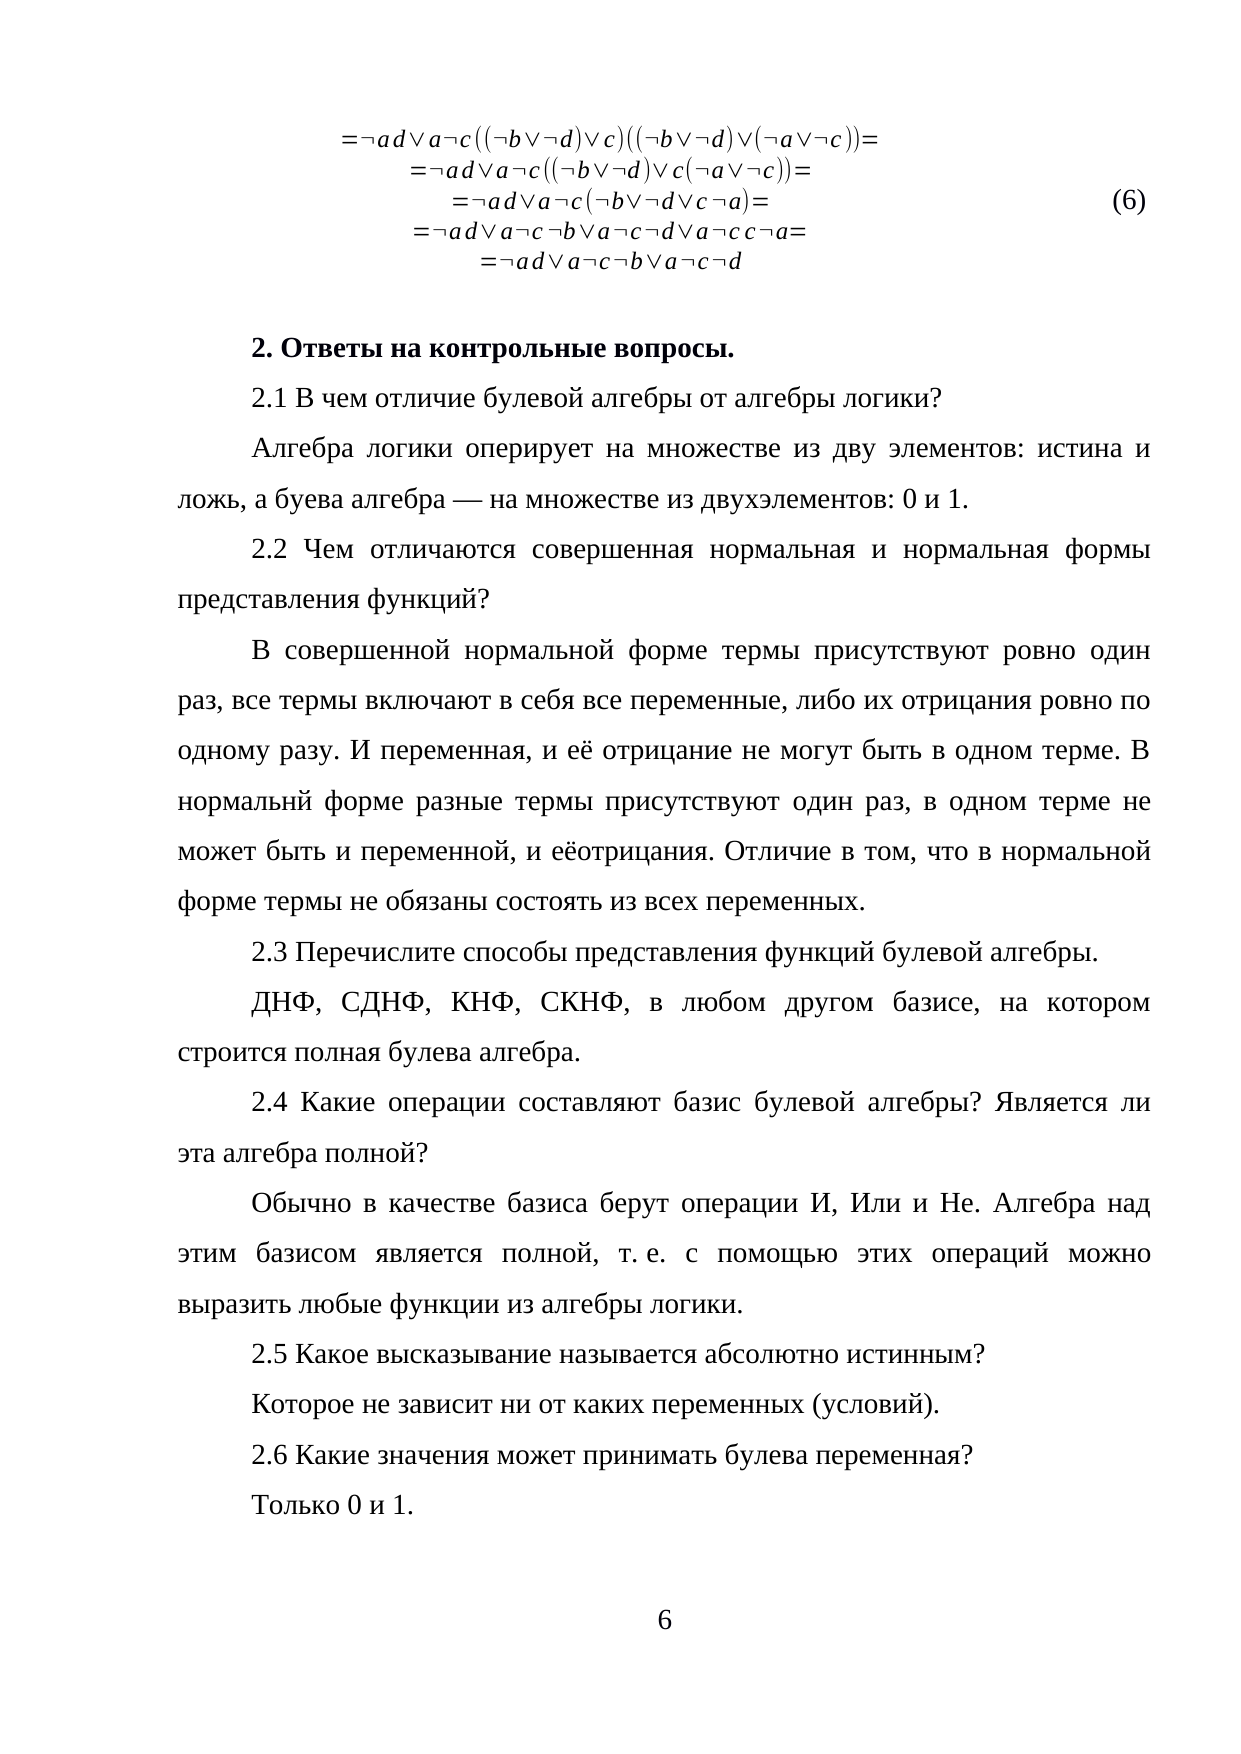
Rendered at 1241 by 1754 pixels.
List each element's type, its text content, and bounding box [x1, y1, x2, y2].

text 2.5 Какое высказывание называется абсолютно истинным? [177, 1336, 1152, 1370]
text 2.4 Какие операции составляют базис булевой алгебры? Является ли эта алгебра полной? [177, 1084, 1152, 1168]
text Которое не зависит ни от каких переменных (условий). [177, 1386, 1152, 1420]
text ДНФ, СДНФ, КНФ, СКНФ, в любом другом базисе, на котором строится полная булева алгебра. [177, 984, 1152, 1068]
text Алгебра логики оперирует на множестве из дву элементов: истина и ложь, а буева алгебра — на множестве из двухэлементов: 0 и 1. [177, 431, 1152, 514]
text 2.2 Чем отличаются совершенная нормальная и нормальная формы представления функций? [177, 531, 1152, 615]
table_header [177, 118, 1043, 279]
text 2.3 Перечислите способы представления функций булевой алгебры. [177, 934, 1152, 967]
text Обычно в качестве базиса берут операции И, Или и Не. Алгебра над этим базисом является полной, т. е. с помощью этих операций можно выразить любые функции из алгебры логики. [177, 1185, 1152, 1319]
text Только 0 и 1. [177, 1487, 1152, 1521]
text 2.1 В чем отличие булевой алгебры от алгебры логики? [177, 380, 1152, 414]
text В совершенной нормальной форме термы присутствуют ровно один раз, все термы включают в себя все переменные, либо их отрицания ровно по одному разу. И переменная, и её отрицание не могут быть в одном терме. В нормальнй форме разные термы присутствуют один раз, в одном терме не может быть и переменной, и еёотрицания. Отличие в том, что в нормальной форме термы не обязаны состоять из всех переменных. [177, 632, 1152, 917]
text 2.6 Какие значения может принимать булева переменная? [177, 1437, 1152, 1470]
subtitle 2. Ответы на контрольные вопросы. [177, 330, 1152, 363]
table_header (6) [1043, 118, 1152, 279]
